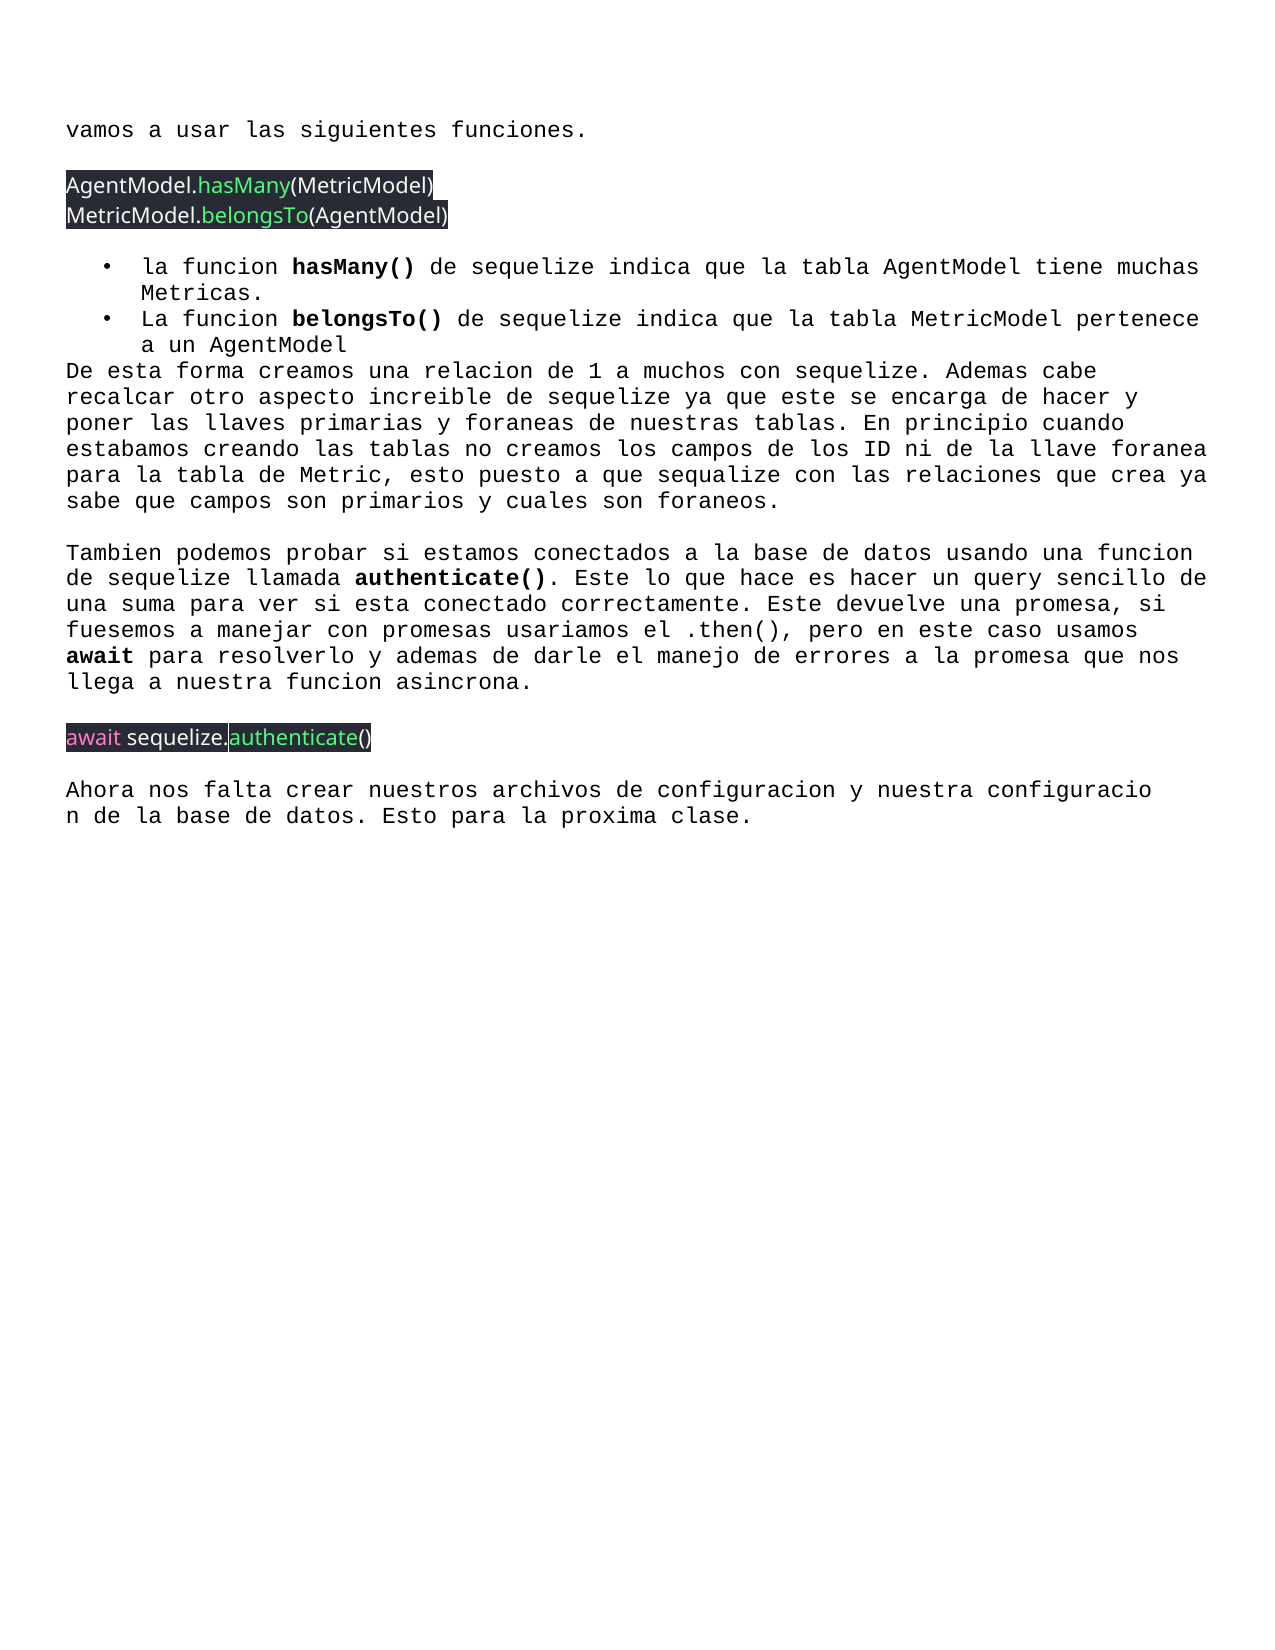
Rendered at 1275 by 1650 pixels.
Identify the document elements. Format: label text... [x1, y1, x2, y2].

text Tambien podemos probar si estamos conectados a la base de datos usando una funcion de sequelize llamada authenticate(). Este lo que hace es hacer un query sencillo de una suma para ver si esta conectado correctamente. Este devuelve una promesa, si fuesemos a manejar con promesas usariamos el .then(), pero en este caso usamos await para resolverlo y ademas de darle el manejo de errores a la promesa que nos llega a nuestra funcion asincrona. [66, 541, 1217, 696]
text Ahora nos falta crear nuestros archivos de configuracion y nuestra configuracio [66, 778, 1217, 804]
text n de la base de datos. Esto para la proxima clase. [66, 804, 1217, 830]
text MetricModel.belongsTo(AgentModel) [66, 200, 1217, 229]
text vamos a usar las siguientes funciones. [66, 118, 1217, 144]
list La funcion belongsTo() de sequelize indica que la tabla MetricModel pertenece a un AgentModel [103, 307, 1217, 359]
text await sequelize.authenticate() [66, 722, 1217, 752]
list la funcion hasMany() de sequelize indica que la tabla AgentModel tiene muchas Metricas. [103, 256, 1217, 307]
text De esta forma creamos una relacion de 1 a muchos con sequelize. Ademas cabe recalcar otro aspecto increible de sequelize ya que este se encarga de hacer y poner las llaves primarias y foraneas de nuestras tablas. En principio cuando estabamos creando las tablas no creamos los campos de los ID ni de la llave foranea para la tabla de Metric, esto puesto a que sequalize con las relaciones que crea ya sabe que campos son primarios y cuales son foraneos. [66, 359, 1217, 515]
text AgentModel.hasMany(MetricModel) [66, 170, 1217, 200]
